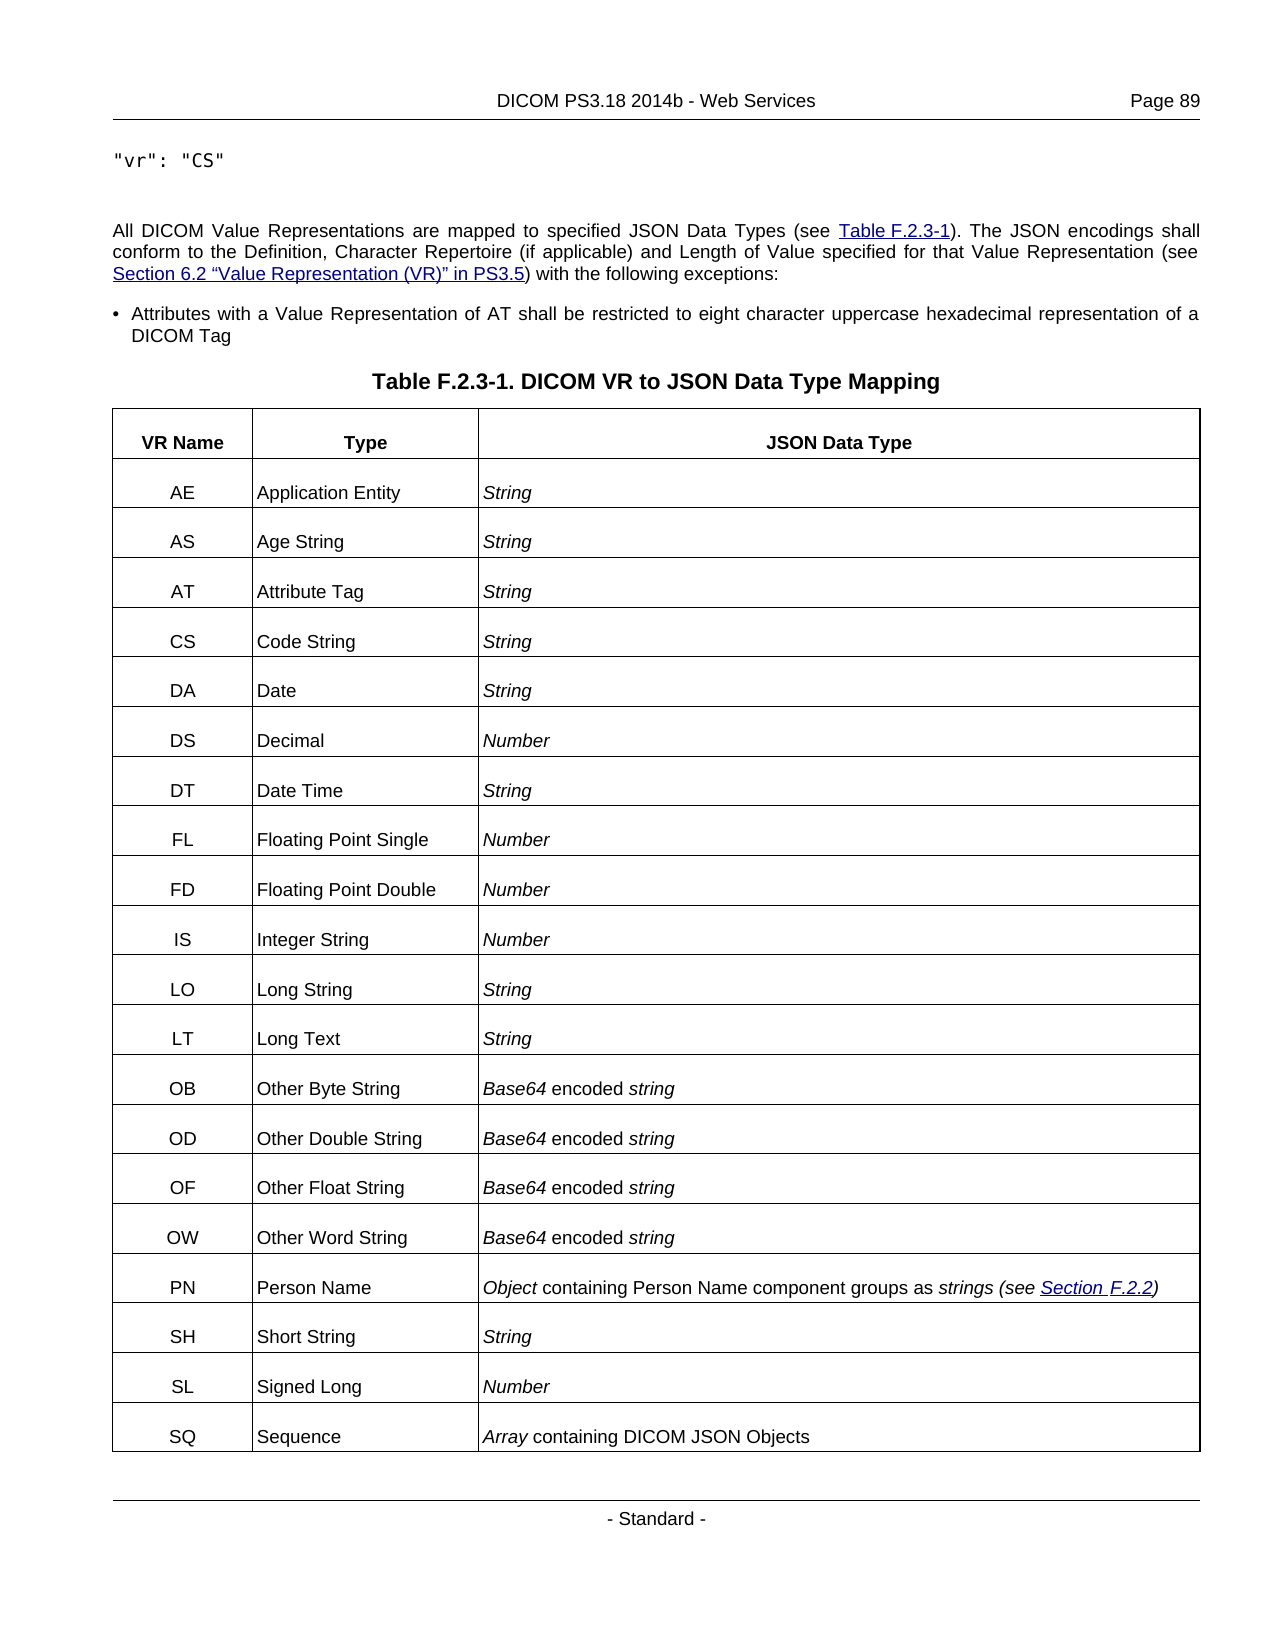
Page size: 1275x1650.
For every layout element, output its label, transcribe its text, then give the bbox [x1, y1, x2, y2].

table_cell Base64 encoded string [479, 1154, 1199, 1203]
table_cell String [479, 657, 1199, 706]
table_cell Number [479, 806, 1199, 855]
table_cell Long Text [253, 1005, 478, 1054]
table_cell Sequence [253, 1403, 478, 1451]
table_cell LT [113, 1005, 252, 1054]
table_cell Integer String [253, 906, 478, 954]
table_cell IS [113, 906, 252, 954]
table_cell String [479, 508, 1199, 557]
table_cell Number [479, 707, 1199, 756]
table_cell Number [479, 856, 1199, 905]
table_cell DS [113, 707, 252, 756]
table_cell AS [113, 508, 252, 557]
text "vr": "CS" [112, 150, 1200, 201]
table_cell Number [479, 1353, 1199, 1402]
table_cell Other Float String [253, 1154, 478, 1203]
table_cell Application Entity [253, 459, 478, 507]
table_cell String [479, 558, 1199, 607]
table_cell Floating Point Single [253, 806, 478, 855]
table_cell SQ [113, 1403, 252, 1451]
table_cell Other Byte String [253, 1055, 478, 1103]
table_cell FD [113, 856, 252, 905]
table_cell Number [479, 906, 1199, 954]
table_cell Object containing Person Name component groups as strings (see Section F.2.2) [479, 1254, 1199, 1302]
table_header JSON Data Type [479, 409, 1199, 457]
list Attributes with a Value Representation of AT shall be restricted to eight character uppercase hexadecimal representation of a DICOM Tag [112, 303, 1200, 346]
table_cell Date [253, 657, 478, 706]
table_cell OF [113, 1154, 252, 1203]
table_cell Decimal [253, 707, 478, 756]
table_cell DT [113, 757, 252, 805]
table_cell Age String [253, 508, 478, 557]
table_cell Base64 encoded string [479, 1105, 1199, 1153]
table_cell FL [113, 806, 252, 855]
table_header VR Name [113, 409, 252, 457]
table_cell SH [113, 1303, 252, 1352]
table_header Type [253, 409, 478, 457]
table_cell Date Time [253, 757, 478, 805]
table_cell Base64 encoded string [479, 1055, 1199, 1103]
table_cell Other Double String [253, 1105, 478, 1153]
table_cell Attribute Tag [253, 558, 478, 607]
table_cell SL [113, 1353, 252, 1402]
table_cell String [479, 459, 1199, 507]
table_cell Base64 encoded string [479, 1204, 1199, 1252]
table_cell Other Word String [253, 1204, 478, 1252]
table_cell OD [113, 1105, 252, 1153]
table_cell String [479, 757, 1199, 805]
table_cell CS [113, 608, 252, 656]
table_cell String [479, 1303, 1199, 1352]
table_cell PN [113, 1254, 252, 1302]
table_cell Code String [253, 608, 478, 656]
table_cell Person Name [253, 1254, 478, 1302]
table_cell String [479, 1005, 1199, 1054]
table_cell DA [113, 657, 252, 706]
table_cell String [479, 608, 1199, 656]
table_cell Array containing DICOM JSON Objects [479, 1403, 1199, 1451]
table_cell LO [113, 955, 252, 1004]
table_cell AE [113, 459, 252, 507]
table_cell Signed Long [253, 1353, 478, 1402]
table_cell String [479, 955, 1199, 1004]
table_cell OW [113, 1204, 252, 1252]
table_cell OB [113, 1055, 252, 1103]
text All DICOM Value Representations are mapped to specified JSON Data Types (see Table F.2.3-1). The JSON encodings shall conform to the Definition, Character Repertoire (if applicable) and Length of Value specified for that Value Representation (see Section 6.2 “Value Representation (VR)” in PS3.5) with the following exceptions: [112, 219, 1200, 284]
table_cell Floating Point Double [253, 856, 478, 905]
table_cell AT [113, 558, 252, 607]
table_cell Short String [253, 1303, 478, 1352]
table_cell Long String [253, 955, 478, 1004]
text Table F.2.3-1. DICOM VR to JSON Data Type Mapping [112, 368, 1200, 394]
